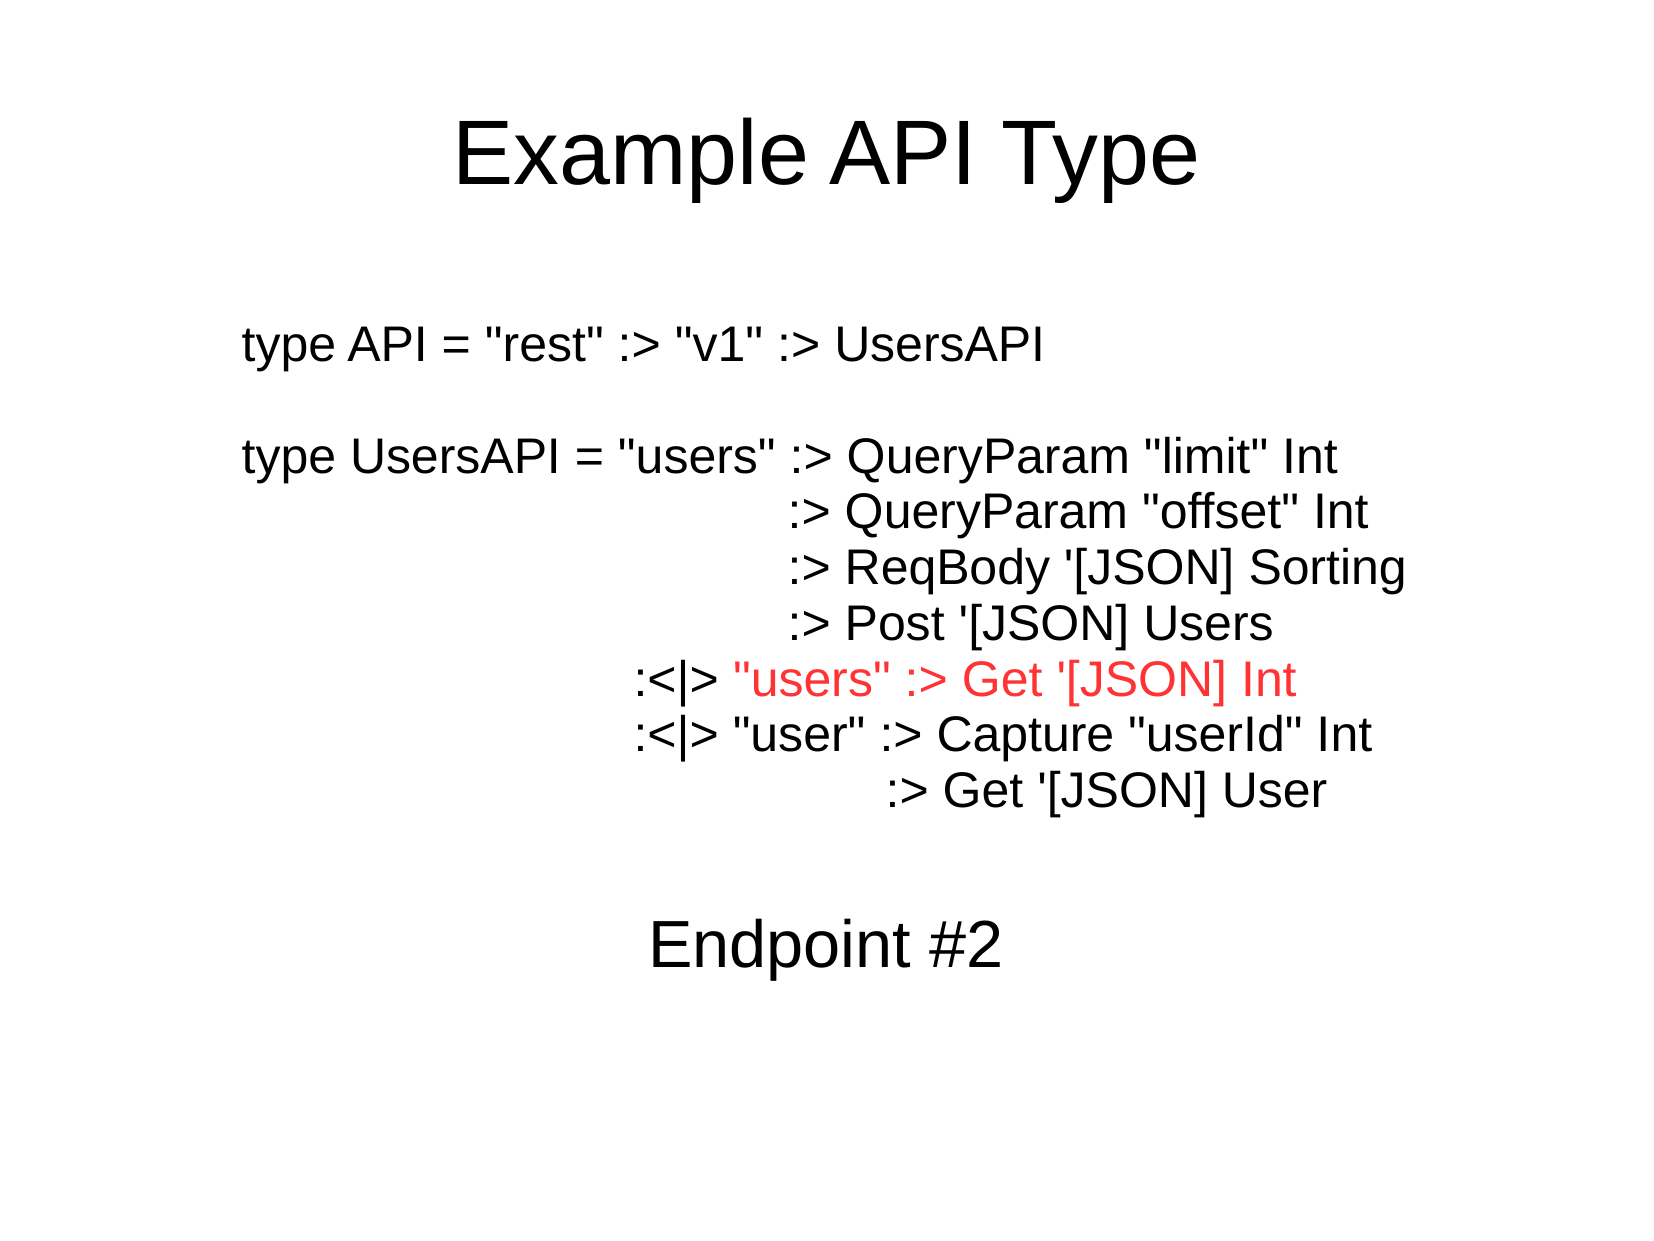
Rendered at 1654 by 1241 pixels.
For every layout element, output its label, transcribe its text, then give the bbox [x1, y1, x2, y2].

subtitle type API = "rest" :> "v1" :> UsersAPI type UsersAPI = "users" :> QueryParam "limit" Int :> QueryParam "offset" Int :> ReqBody '[JSON] Sorting :> Post '[JSON] Users :<|> "users" :> Get '[JSON] Int :<|> "user" :> Capture "userId" Int :> Get '[JSON] User [185, 290, 1468, 901]
text_box Endpoint #2 [633, 900, 1021, 990]
title Example API Type [82, 49, 1571, 257]
